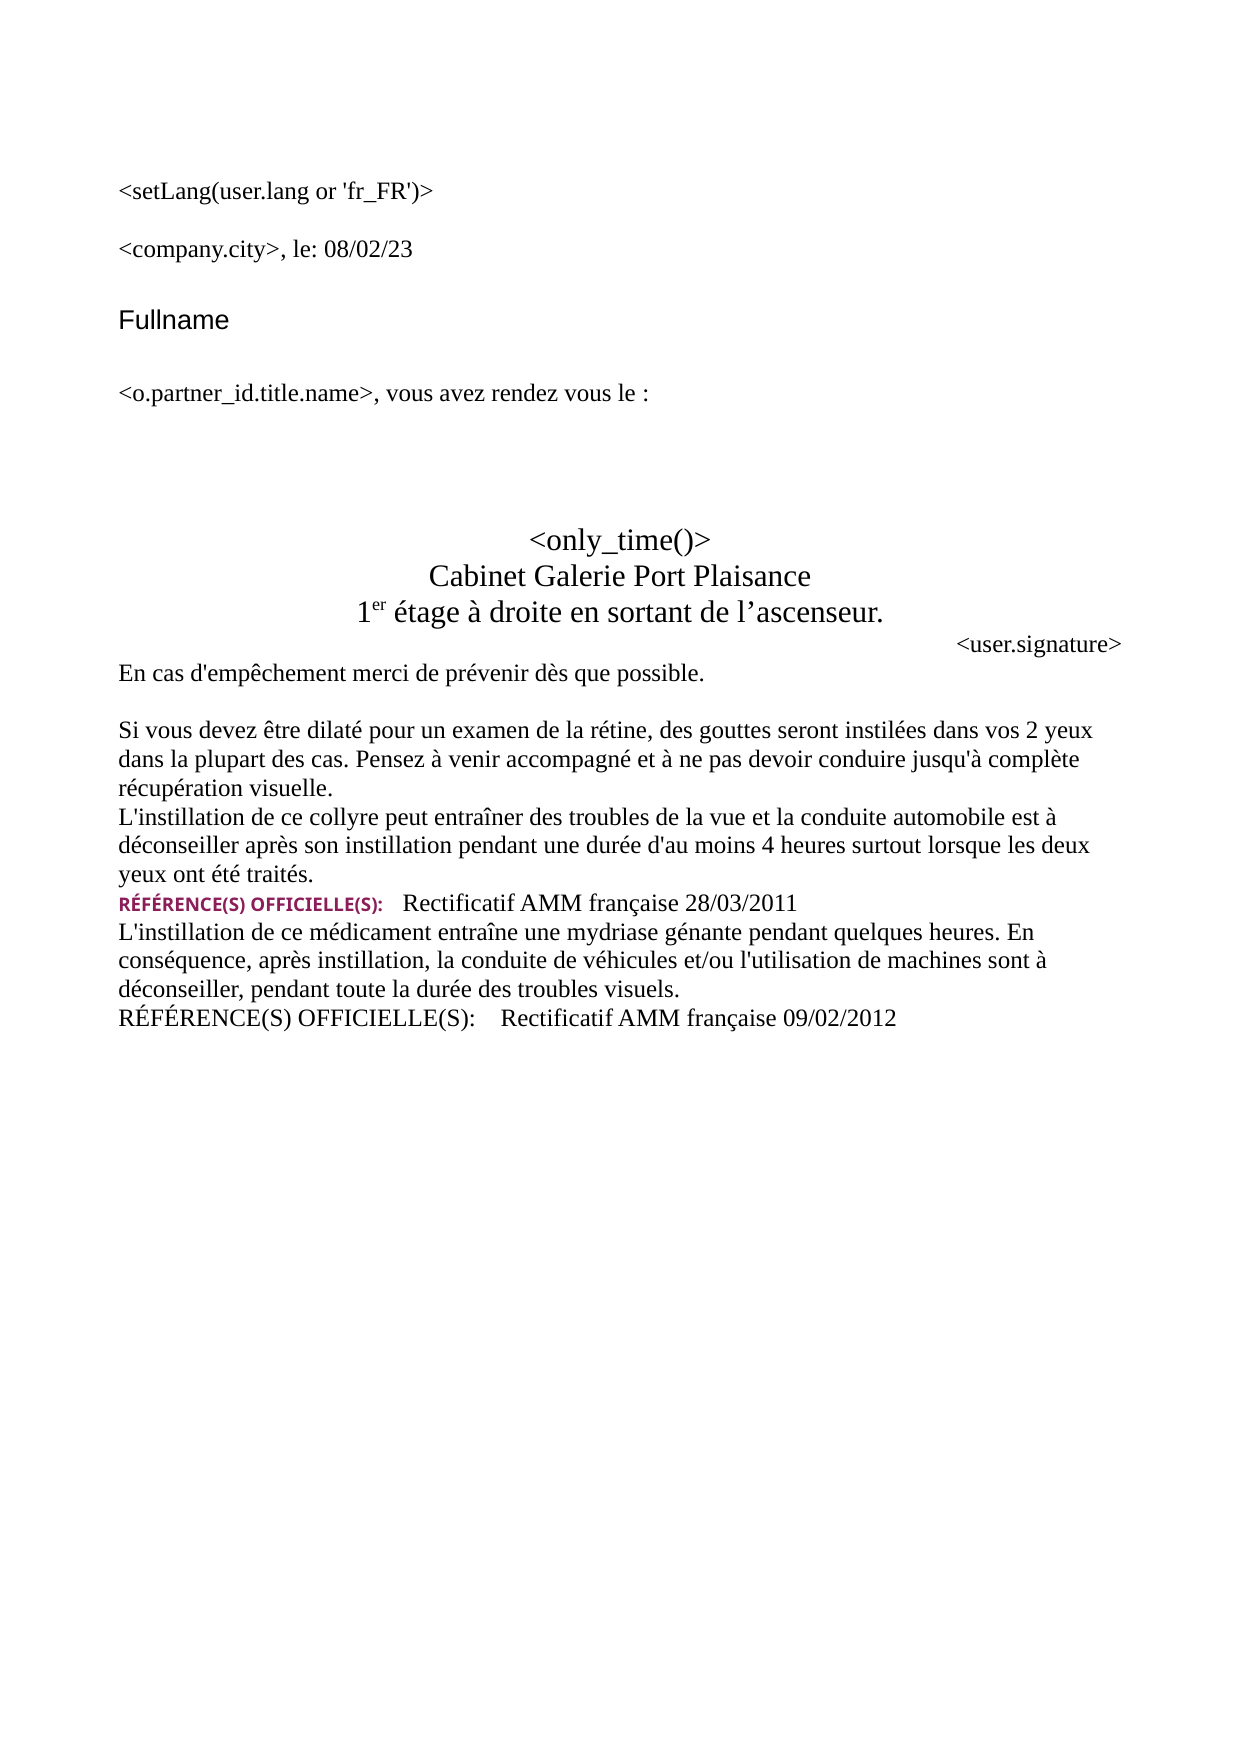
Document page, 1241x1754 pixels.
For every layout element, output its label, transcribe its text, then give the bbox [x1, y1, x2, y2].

text <o.partner_id.title.name>, vous avez rendez vous le : [118, 378, 1122, 406]
table_cell RÉFÉRENCE(S) OFFICIELLE(S): Rectificatif AMM française 28/03/2011 [118, 888, 1122, 917]
text <only_time()> [118, 521, 1122, 557]
text En cas d'empêchement merci de prévenir dès que possible. [118, 658, 1122, 687]
text <user.signature> [118, 629, 1122, 658]
text L'instillation de ce médicament entraîne une mydriase génante pendant quelques heures. En conséquence, après instillation, la conduite de véhicules et/ou l'utilisation de machines sont à déconseiller, pendant toute la durée des troubles visuels. [118, 917, 1122, 1003]
text <company.city>, le: 08/02/23 [118, 234, 1122, 263]
subtitle Fullname [118, 304, 1122, 336]
text Cabinet Galerie Port Plaisance 1er étage à droite en sortant de l’ascenseur. [118, 557, 1122, 629]
text <setLang(user.lang or 'fr_FR')> [118, 176, 1122, 205]
table_header L'instillation de ce collyre peut entraîner des troubles de la vue et la conduite automobile est à déconseiller après son instillation pendant une durée d'au moins 4 heures surtout lorsque les deux yeux ont été traités. [118, 802, 1122, 888]
text Si vous devez être dilaté pour un examen de la rétine, des gouttes seront instilées dans vos 2 yeux dans la plupart des cas. Pensez à venir accompagné et à ne pas devoir conduire jusqu'à complète récupération visuelle. [118, 715, 1122, 802]
text RÉFÉRENCE(S) OFFICIELLE(S): Rectificatif AMM française 09/02/2012 [118, 1003, 1122, 1032]
